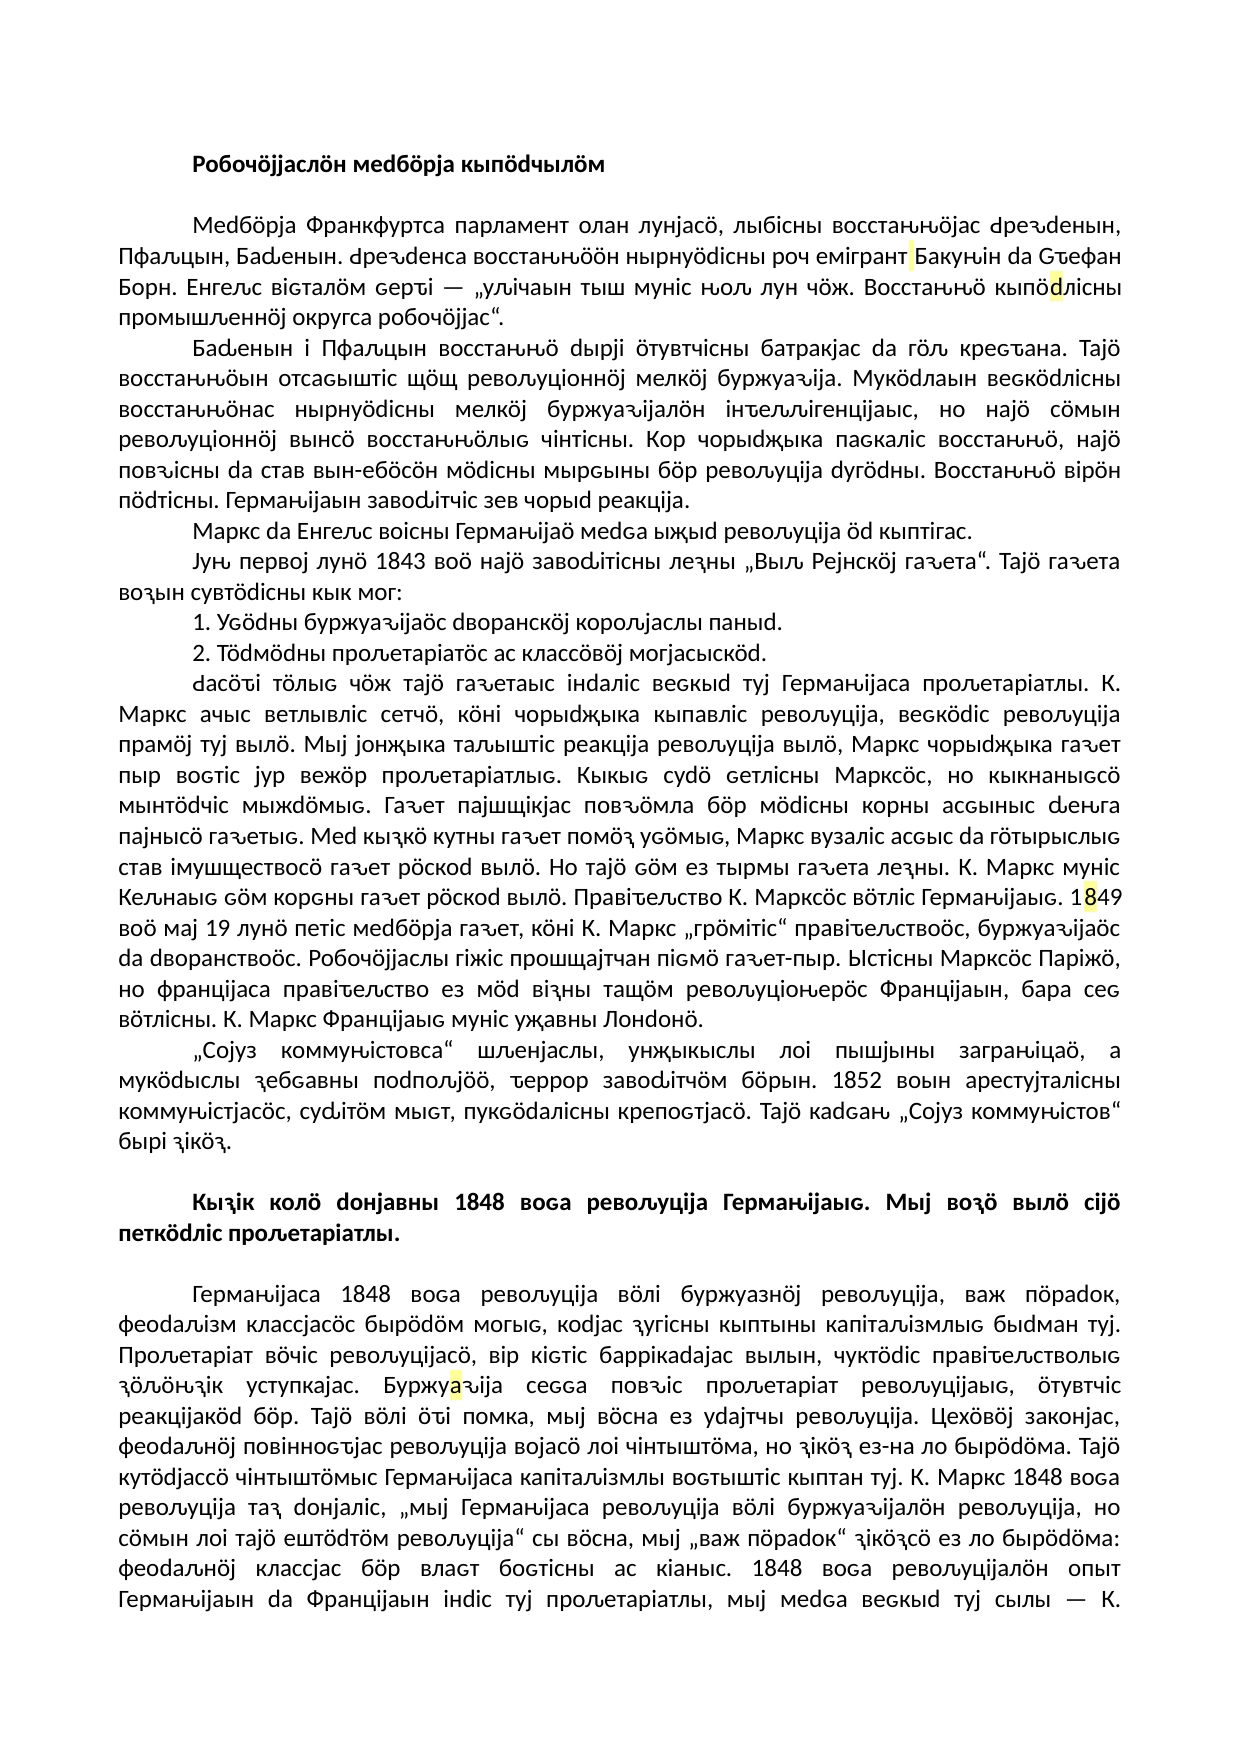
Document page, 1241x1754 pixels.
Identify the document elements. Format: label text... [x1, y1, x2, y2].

text „Сојуз коммуԋістовса“ шԉенјаслы, унҗыкыслы лоі пышјыны заграԋіцаӧ, а мукӧԁыслы ԇебԍавны поԁпоԉјӧӧ, ԏеррор завоԃітчӧм бӧрын. 1852 воын арестујталісны коммуԋістјасӧс, суԃітӧм мыԍт, пукԍӧԁалісны крепоԍтјасӧ. Тајӧ каԁԍаԋ „Сојуз коммуԋістов“ бырі ԇікӧԇ. [118, 1034, 1122, 1156]
text Маркс ԁа Енгеԉс воісны Гермаԋіјаӧ меԁԍа ыҗыԁ ревоԉуціја ӧԁ кыптігас. [118, 515, 1122, 545]
text Ԁасӧԏі тӧлыԍ чӧж тајӧ гаԅетаыс інԁаліс веԍкыԁ туј Гермаԋіјаса проԉетаріатлы. К. Маркс ачыс ветлывліс сетчӧ, кӧні чорыԁҗыка кыпавліс ревоԉуціја, веԍкӧԁіс ревоԉуціја прамӧј туј вылӧ. Мыј јонҗыка таԉыштіс реакціја ревоԉуціја вылӧ, Маркс чорыԁҗыка гаԅет пыр воԍтіс јур вежӧр проԉетаріатлыԍ. Кыкыԍ суԁӧ ԍетлісны Марксӧс, но кыкнаныԍсӧ мынтӧԁчіс мыжԁӧмыԍ. Гаԅет пајшщікјас повԅӧмла бӧр мӧԁісны корны асԍыныс ԃеԋга пајнысӧ гаԅетыԍ. Меԁ кыԇкӧ кутны гаԅет помӧԇ уԍӧмыԍ, Маркс вузаліс асԍыс ԁа гӧтырыслыԍ став імушществосӧ гаԅет рӧскоԁ вылӧ. Но тајӧ ԍӧм ез тырмы гаԅета леԇны. К. Маркс муніс Кеԉнаыԍ ԍӧм корԍны гаԅет рӧскоԁ вылӧ. Правіԏеԉство К. Марксӧс вӧтліс Гермаԋіјаыԍ. 1849 воӧ мај 19 лунӧ петіс меԁбӧрја гаԅет, кӧні К. Маркс „грӧмітіс“ правіԏеԉствоӧс, буржуаԅіјаӧс ԁа ԁворанствоӧс. Робочӧјјаслы гіжіс прошщајтчан піԍмӧ гаԅет-пыр. Ыстісны Марксӧс Паріжӧ, но франціјаса правіԏеԉство ез мӧԁ віԇны тащӧм ревоԉуціоԋерӧс Франціјаын, бара сеԍ вӧтлісны. К. Маркс Франціјаыԍ муніс уҗавны Лонԁонӧ. [118, 667, 1122, 1034]
text 1. Уԍӧԁны буржуаԅіјаӧс ԁворанскӧј короԉјаслы паныԁ. [118, 606, 1122, 637]
text Робочӧјјаслӧн меԁбӧрја кыпӧԁчылӧм [118, 149, 1122, 179]
text Јуԋ первој лунӧ 1843 воӧ најӧ завоԃітісны леԇны „Выԉ Рејнскӧј гаԅета“. Тајӧ гаԅета воԇын сувтӧԁісны кык мог: [118, 545, 1122, 606]
text Гермаԋіјаса 1848 воԍа ревоԉуціја вӧлі буржуазнӧј ревоԉуціја, важ пӧраԁок, феоԁаԉізм классјасӧс бырӧԁӧм могыԍ, коԁјас ԇугісны кыптыны капітаԉізмлыԍ быԁман туј. Проԉетаріат вӧчіс ревоԉуціјасӧ, вір кіԍтіс баррікаԁајас вылын, чуктӧԁіс правіԏеԉстволыԍ ԇӧԉӧԋԇік уступкајас. Буржуаԅіја сеԍԍа повԅіс проԉетаріат ревоԉуціјаыԍ, ӧтувтчіс реакціјакӧԁ бӧр. Тајӧ вӧлі ӧԏі помка, мыј вӧсна ез уԁајтчы ревоԉуціја. Цехӧвӧј законјас, феоԁаԉнӧј повінноԍԏјас ревоԉуціја војасӧ лоі чінтыштӧма, но ԇікӧԇ ез-на ло бырӧԁӧма. Тајӧ кутӧԁјассӧ чінтыштӧмыс Гермаԋіјаса капітаԉізмлы воԍтыштіс кыптан туј. К. Маркс 1848 воԍа ревоԉуціја таԇ ԁонјаліс, „мыј Гермаԋіјаса ревоԉуціја вӧлі буржуаԅіјалӧн ревоԉуціја, но сӧмын лоі тајӧ ештӧԁтӧм ревоԉуціја“ сы вӧсна, мыј „важ пӧраԁок“ ԇікӧԇсӧ ез ло бырӧԁӧма: феоԁаԉнӧј классјас бӧр влаԍт боԍтісны ас кіаныс. 1848 воԍа ревоԉуціјалӧн опыт Гермаԋіјаын ԁа Франціјаын інԁіс туј проԉетаріатлы, мыј меԁԍа веԍкыԁ туј сылы — К. [118, 1278, 1122, 1614]
text 2. Тӧԁмӧԁны проԉетаріатӧс ас классӧвӧј могјасыскӧԁ. [118, 637, 1122, 667]
text Меԁбӧрја Франкфуртса парламент олан лунјасӧ, лыбісны восстаԋԋӧјас Ԁреԅԁенын, Пфаԉцын, Баԃенын. Ԁреԅԁенса восстаԋԋӧӧн нырнуӧԁісны роч емігрант Бакуԋін ԁа Ԍԏефан Борн. Енгеԉс віԍталӧм ԍерԏі — „уԉічаын тыш муніс ԋоԉ лун чӧж. Восстаԋԋӧ кыпӧԁлісны промышԉеннӧј округса робочӧјјас“. [118, 210, 1122, 332]
text Баԃенын і Пфаԉцын восстаԋԋӧ ԁырјі ӧтувтчісны батракјас ԁа гӧԉ креԍԏана. Тајӧ восстаԋԋӧын отсаԍыштіс щӧщ ревоԉуціоннӧј мелкӧј буржуаԅіја. Мукӧԁлаын веԍкӧԁлісны восстаԋԋӧнас нырнуӧԁісны мелкӧј буржуаԅіјалӧн інԏеԉԉігенціјаыс, но најӧ сӧмын ревоԉуціоннӧј вынсӧ восстаԋԋӧлыԍ чінтісны. Кор чорыԁҗыка паԍкаліс восстаԋԋӧ, најӧ повԅісны ԁа став вын-ебӧсӧн мӧԁісны мырԍыны бӧр ревоԉуціја ԁугӧԁны. Восстаԋԋӧ вірӧн пӧԁтісны. Гермаԋіјаын завоԃітчіс зев чорыԁ реакціја. [118, 332, 1122, 515]
text Кыԇік колӧ ԁонјавны 1848 воԍа ревоԉуціја Гермаԋіјаыԍ. Мыј воԇӧ вылӧ сіјӧ петкӧԁліс проԉетаріатлы. [118, 1186, 1122, 1247]
